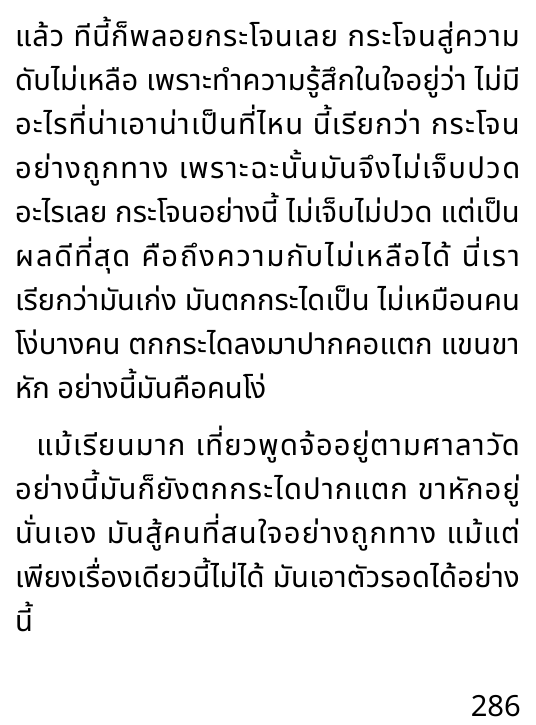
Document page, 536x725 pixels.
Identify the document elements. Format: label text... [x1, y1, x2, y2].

text แม้เรียนมาก เที่ยวพูดจ้ออยู่ตามศาลาวัด อย่างนี้มันก็ยังตกกระไดปากแตก ขาหักอยู่นั่นเอง มันสู้คนที่สนใจอย่างถูกทาง แม้แต่เพียงเรื่องเดียวนี้ไม่ได้ มันเอาตัวรอดได้อย่างนี้ [15, 424, 521, 644]
text แล้ว ทีนี้ก็พลอยกระโจนเลย กระโจนสู่ความดับไม่เหลือ เพราะทำความรู้สึกในใจอยู่ว่า ไม่มีอะไรที่น่าเอาน่าเป็นที่ไหน นี้เรียกว่า กระโจนอย่างถูกทาง เพราะฉะนั้นมันจึงไม่เจ็บปวดอะไรเลย กระโจนอย่างนี้ ไม่เจ็บไม่ปวด แต่เป็นผลดีที่สุด คือถึงความกับไม่เหลือได้ นี่เราเรียกว่ามันเก่ง มันตกกระไดเป็น ไม่เหมือนคนโง่บางคน ตกกระไดลงมาปากคอแตก แขนขาหัก อย่างนี้มันคือคนโง่ [15, 15, 521, 412]
